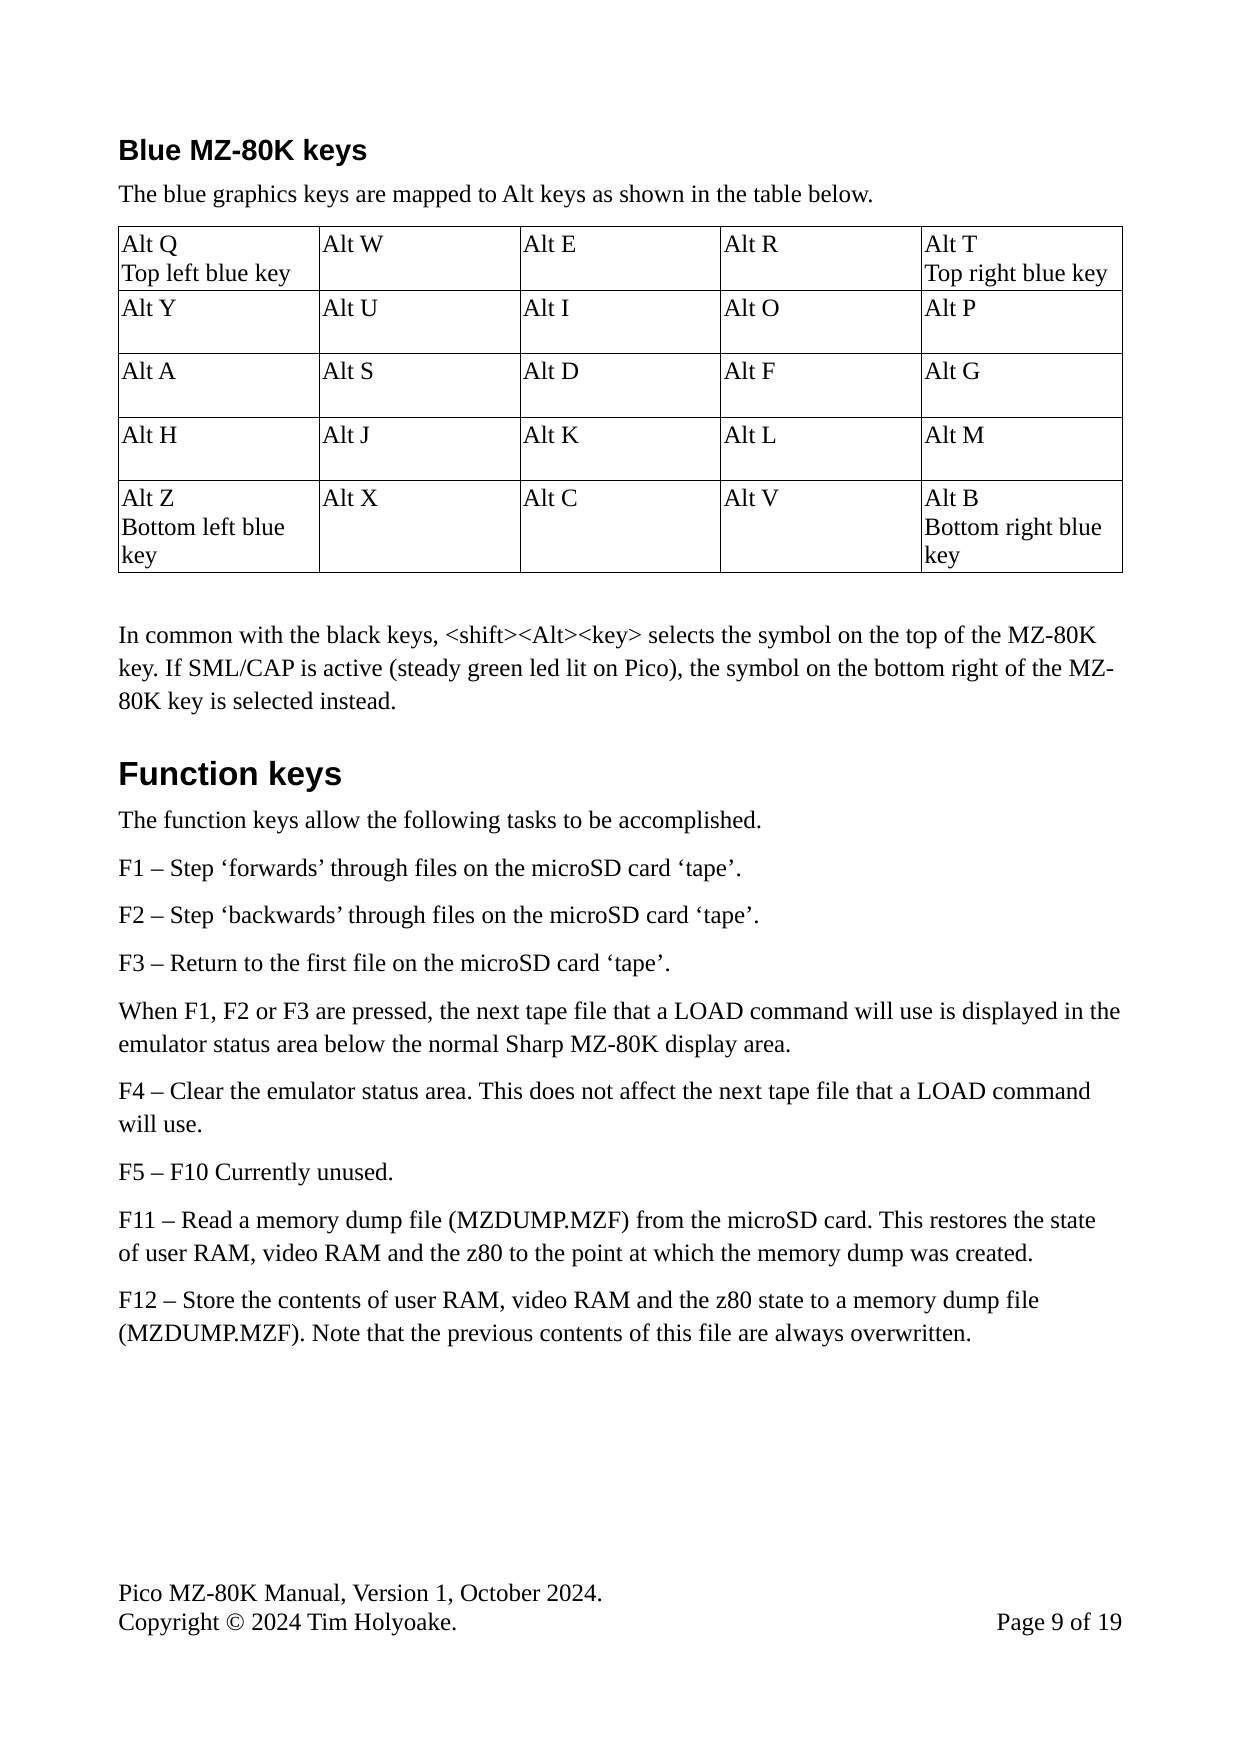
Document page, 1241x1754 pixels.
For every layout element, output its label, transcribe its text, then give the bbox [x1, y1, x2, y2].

table_cell Alt L [721, 418, 921, 480]
table_cell Alt I [521, 291, 720, 353]
table_cell Alt O [721, 291, 921, 353]
table_cell Alt S [320, 354, 520, 417]
text F1 – Step ‘forwards’ through files on the microSD card ‘tape’. [118, 853, 1122, 882]
text F4 – Clear the emulator status area. This does not affect the next tape file that a LOAD command will use. [118, 1076, 1122, 1138]
text F2 – Step ‘backwards’ through files on the microSD card ‘tape’. [118, 901, 1122, 929]
table_cell Alt F [721, 354, 921, 417]
text The function keys allow the following tasks to be accomplished. [118, 805, 1122, 834]
text F3 – Return to the first file on the microSD card ‘tape’. [118, 948, 1122, 977]
table_cell Alt Y [119, 291, 319, 353]
table_cell Alt X [320, 481, 520, 572]
table_header Alt E [521, 227, 720, 290]
table_cell Alt D [521, 354, 720, 417]
table_cell Alt J [320, 418, 520, 480]
table_cell Alt Z Bottom left blue key [119, 481, 319, 572]
table_cell Alt P [922, 291, 1122, 353]
table_header Alt W [320, 227, 520, 290]
table_cell Alt U [320, 291, 520, 353]
text F5 – F10 Currently unused. [118, 1157, 1122, 1186]
text When F1, F2 or F3 are pressed, the next tape file that a LOAD command will use is displayed in the emulator status area below the normal Sharp MZ-80K display area. [118, 996, 1122, 1058]
table_header Alt Q Top left blue key [119, 227, 319, 290]
table_cell Alt C [521, 481, 720, 572]
text F12 – Store the contents of user RAM, video RAM and the z80 state to a memory dump file (MZDUMP.MZF). Note that the previous contents of this file are always overwritten. [118, 1285, 1122, 1347]
subtitle Function keys [118, 754, 1122, 793]
table_cell Alt A [119, 354, 319, 417]
subtitle Blue MZ-80K keys [118, 133, 1122, 166]
table_cell Alt K [521, 418, 720, 480]
table_header Alt R [721, 227, 921, 290]
text In common with the black keys, <shift><Alt><key> selects the symbol on the top of the MZ-80K key. If SML/CAP is active (steady green led lit on Pico), the symbol on the bottom right of the MZ-80K key is selected instead. [118, 620, 1122, 715]
table_cell Alt H [119, 418, 319, 480]
table_cell Alt G [922, 354, 1122, 417]
text The blue graphics keys are mapped to Alt keys as shown in the table below. [118, 179, 1122, 207]
table_cell Alt M [922, 418, 1122, 480]
text F11 – Read a memory dump file (MZDUMP.MZF) from the microSD card. This restores the state of user RAM, video RAM and the z80 to the point at which the memory dump was created. [118, 1205, 1122, 1266]
table_cell Alt B Bottom right blue key [922, 481, 1122, 572]
table_cell Alt V [721, 481, 921, 572]
table_header Alt T Top right blue key [922, 227, 1122, 290]
